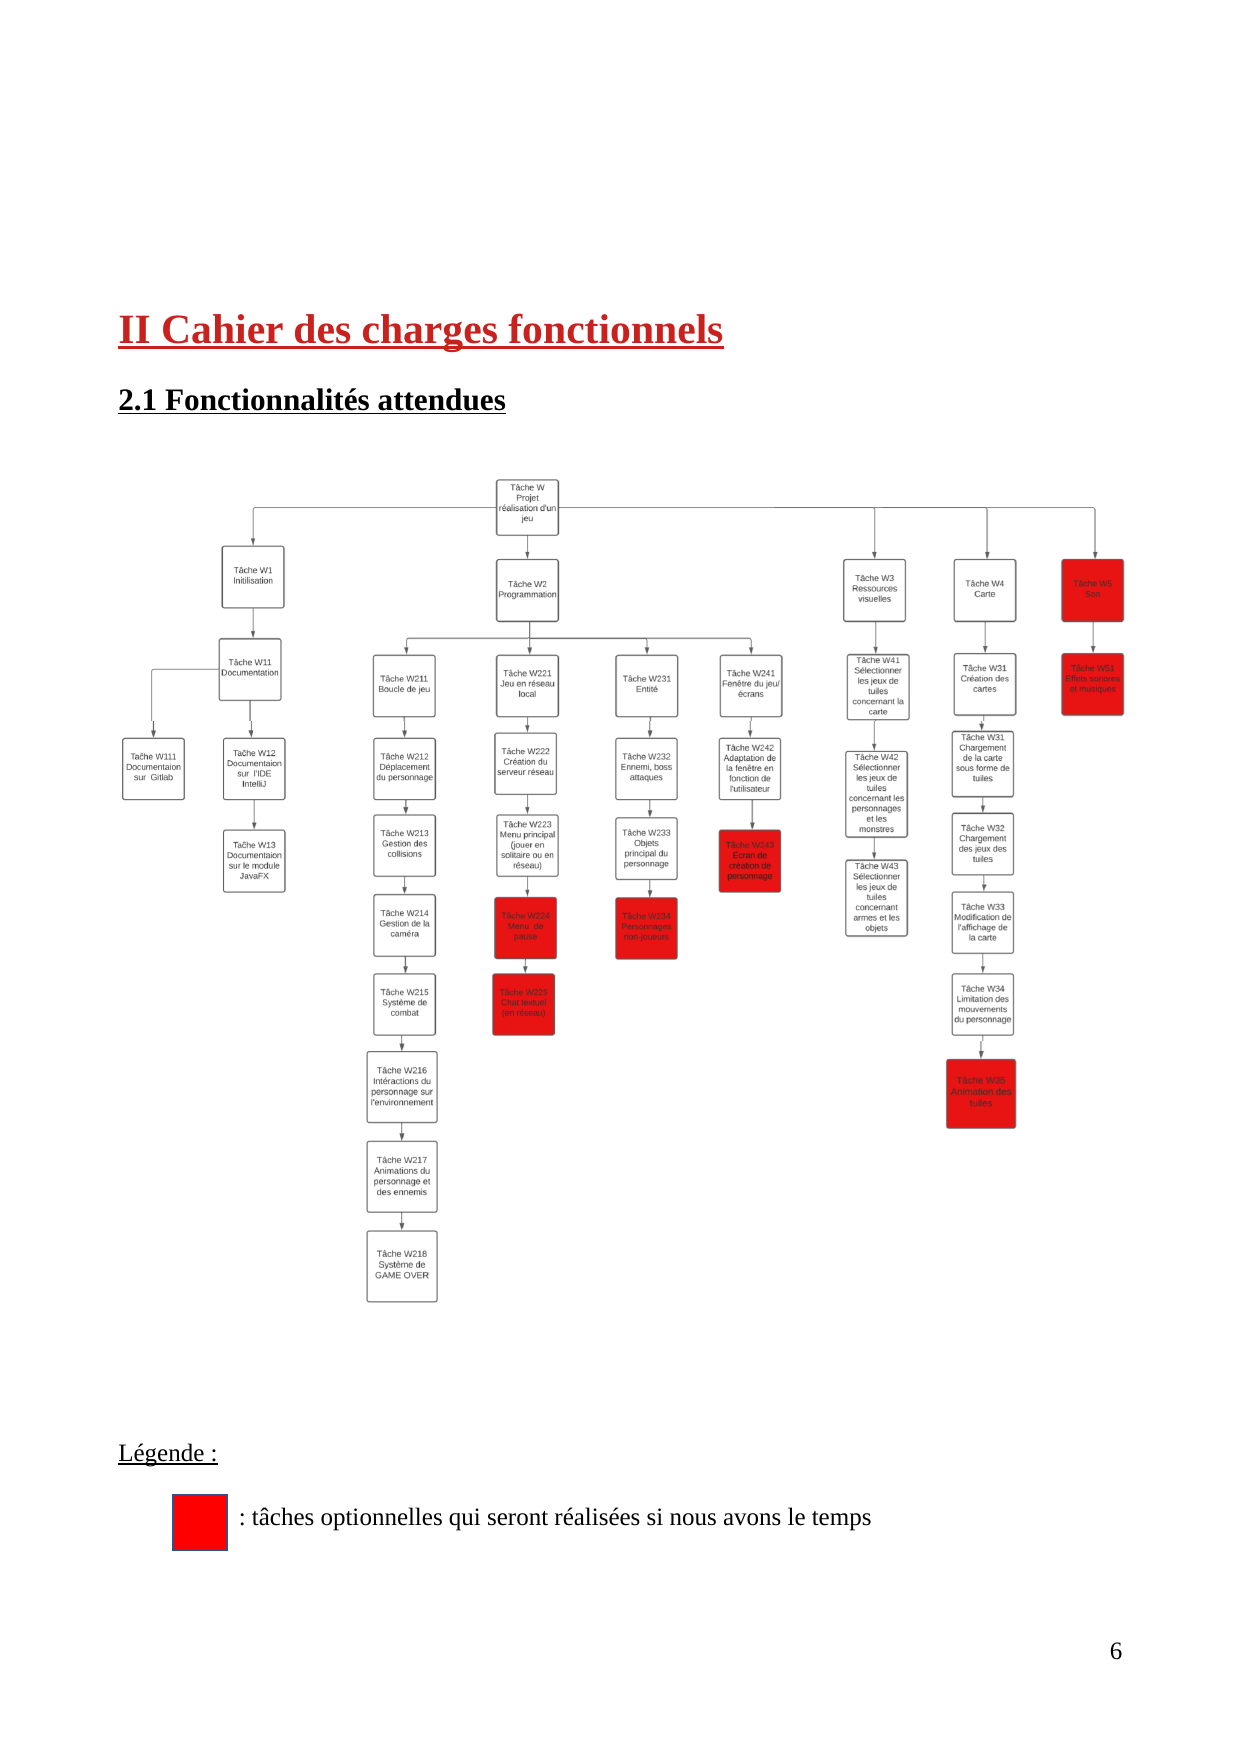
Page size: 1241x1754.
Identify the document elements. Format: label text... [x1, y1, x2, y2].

text : tâches optionnelles qui seront réalisées si nous avons le temps [228, 1496, 1122, 1532]
text II Cahier des charges fonctionnels [118, 305, 1122, 353]
picture [118, 472, 1141, 1410]
text Légende : [118, 1438, 1122, 1467]
text [118, 1496, 172, 1532]
text 2.1 Fonctionnalités attendues [118, 382, 1122, 418]
